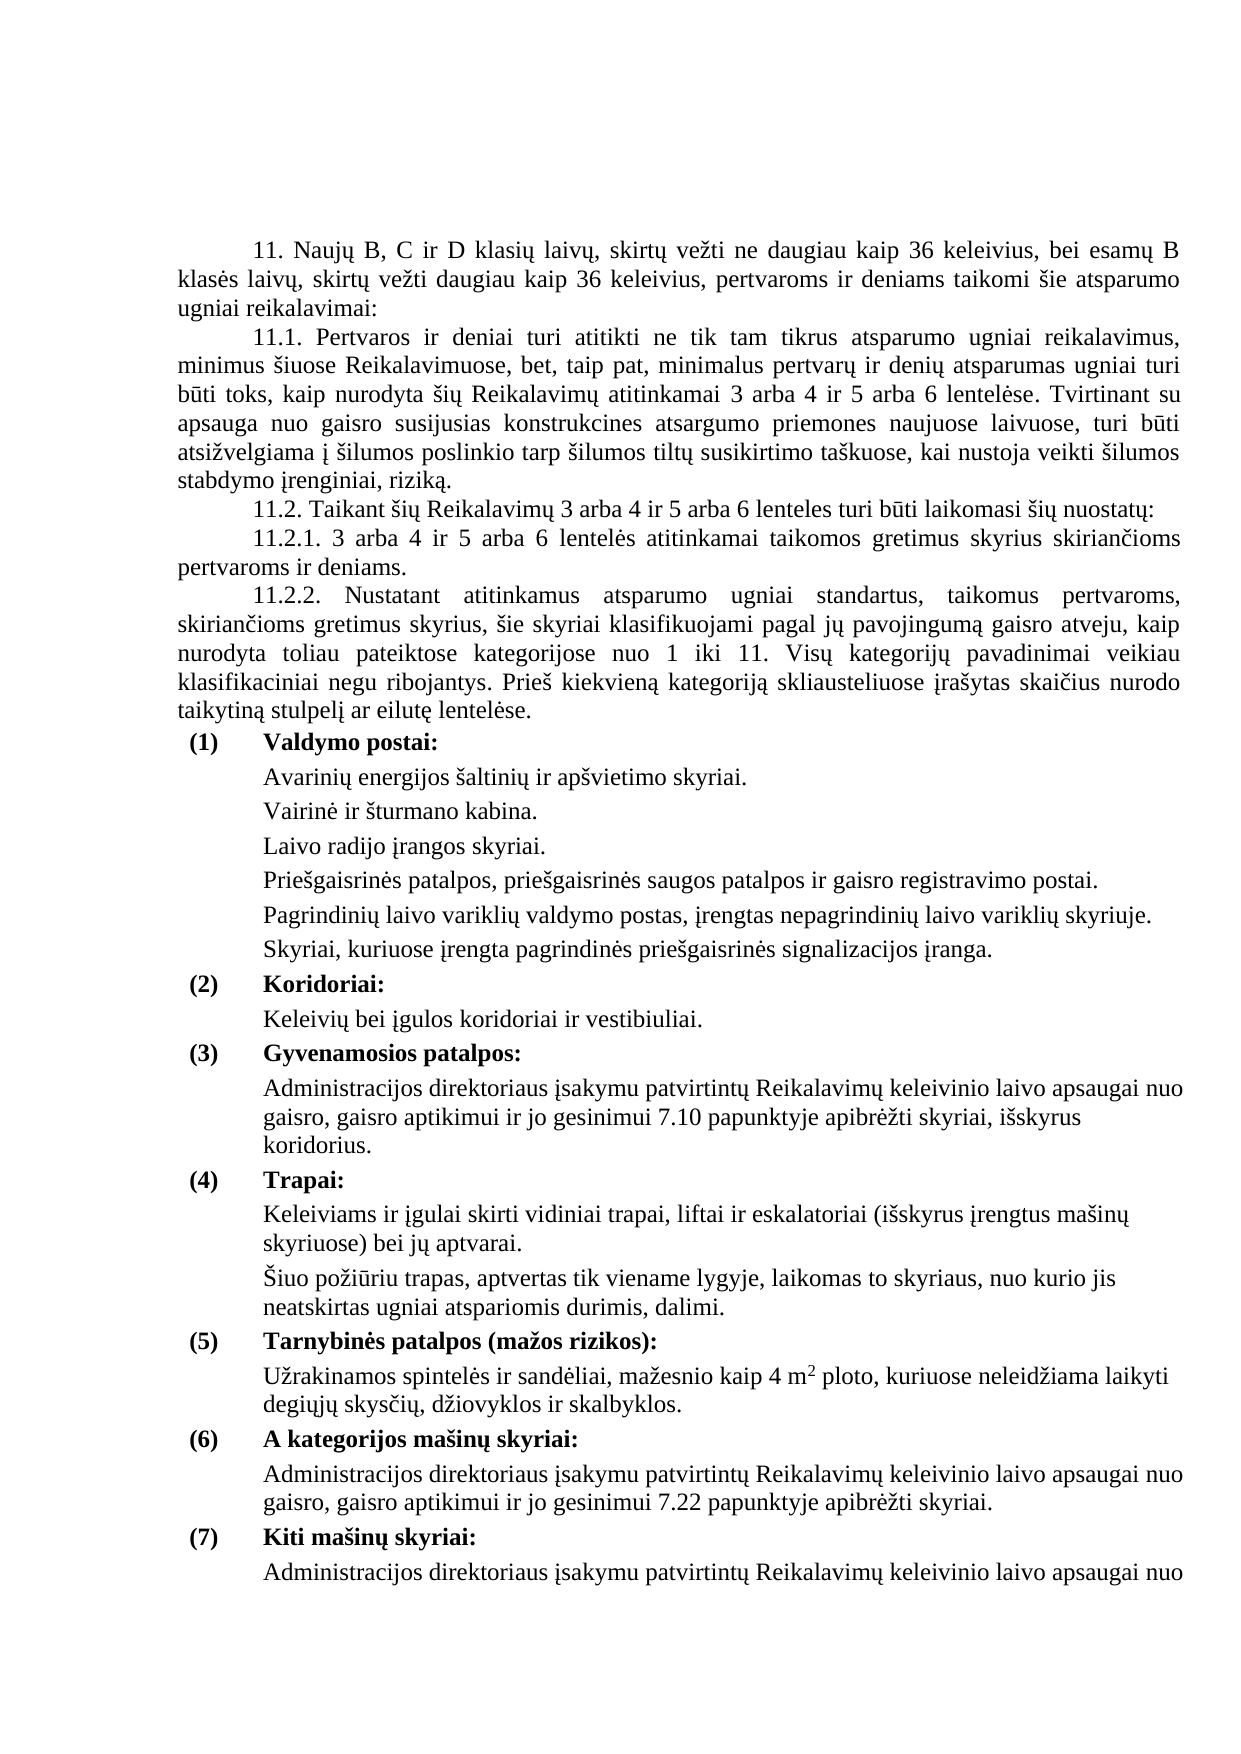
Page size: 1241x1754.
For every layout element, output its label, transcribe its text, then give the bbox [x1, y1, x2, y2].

table_cell [183, 897, 257, 932]
table_cell Administracijos direktoriaus įsakymu patvirtintų Reikalavimų keleivinio laivo apsaugai nuo gaisro, gaisro aptikimui ir jo gesinimui 7.22 papunktyje apibrėžti skyriai. [257, 1456, 1202, 1519]
table_cell [183, 1554, 257, 1588]
table_cell (4) [183, 1162, 257, 1197]
table_cell (7) [183, 1519, 257, 1554]
text 11.1. Pertvaros ir deniai turi atitikti ne tik tam tikrus atsparumo ugniai reikalavimus, minimus šiuose Reikalavimuose, bet, taip pat, minimalus pertvarų ir denių atsparumas ugniai turi būti toks, kaip nurodyta šių Reikalavimų atitinkamai 3 arba 4 ir 5 arba 6 lentelėse. Tvirtinant su apsauga nuo gaisro susijusias konstrukcines atsargumo priemones naujuose laivuose, turi būti atsižvelgiama į šilumos poslinkio tarp šilumos tiltų susikirtimo taškuose, kai nustoja veikti šilumos stabdymo įrenginiai, riziką. [177, 322, 1181, 494]
table_cell Avarinių energijos šaltinių ir apšvietimo skyriai. [257, 759, 1202, 793]
text 11. Naujų B, C ir D klasių laivų, skirtų vežti ne daugiau kaip 36 keleivius, bei esamų B klasės laivų, skirtų vežti daugiau kaip 36 keleivius, pertvaroms ir deniams taikomi šie atsparumo ugniai reikalavimai: [177, 235, 1181, 322]
table_cell [183, 1358, 257, 1421]
table_cell Tarnybinės patalpos (mažos rizikos): [257, 1323, 1202, 1358]
table_cell Administracijos direktoriaus įsakymu patvirtintų Reikalavimų keleivinio laivo apsaugai nuo [257, 1554, 1202, 1588]
table_cell Priešgaisrinės patalpos, priešgaisrinės saugos patalpos ir gaisro registravimo postai. [257, 863, 1202, 897]
table_cell Užrakinamos spintelės ir sandėliai, mažesnio kaip 4 m2 ploto, kuriuose neleidžiama laikyti degiųjų skysčių, džiovyklos ir skalbyklos. [257, 1358, 1202, 1421]
table_cell [183, 863, 257, 897]
table_cell [183, 1070, 257, 1162]
table_cell (3) [183, 1035, 257, 1070]
table_cell [183, 793, 257, 828]
table_cell Kiti mašinų skyriai: [257, 1519, 1202, 1554]
text 11.2.2. Nustatant atitinkamus atsparumo ugniai standartus, taikomus pertvaroms, skiriančioms gretimus skyrius, šie skyriai klasifikuojami pagal jų pavojingumą gaisro atveju, kaip nurodyta toliau pateiktose kategorijose nuo 1 iki 11. Visų kategorijų pavadinimai veikiau klasifikaciniai negu ribojantys. Prieš kiekvieną kategoriją skliausteliuose įrašytas skaičius nurodo taikytiną stulpelį ar eilutę lentelėse. [177, 580, 1181, 724]
table_cell Vairinė ir šturmano kabina. [257, 793, 1202, 828]
table_cell A kategorijos mašinų skyriai: [257, 1421, 1202, 1456]
table_cell Administracijos direktoriaus įsakymu patvirtintų Reikalavimų keleivinio laivo apsaugai nuo gaisro, gaisro aptikimui ir jo gesinimui 7.10 papunktyje apibrėžti skyriai, išskyrus koridorius. [257, 1070, 1202, 1162]
table_cell Pagrindinių laivo variklių valdymo postas, įrengtas nepagrindinių laivo variklių skyriuje. [257, 897, 1202, 932]
table_cell Skyriai, kuriuose įrengta pagrindinės priešgaisrinės signalizacijos įranga. [257, 932, 1202, 966]
table_cell [183, 1197, 257, 1260]
table_cell [183, 1456, 257, 1519]
table_cell Šiuo požiūriu trapas, aptvertas tik viename lygyje, laikomas to skyriaus, nuo kurio jis neatskirtas ugniai atspariomis durimis, dalimi. [257, 1260, 1202, 1323]
table_cell Keleiviams ir įgulai skirti vidiniai trapai, liftai ir eskalatoriai (išskyrus įrengtus mašinų skyriuose) bei jų aptvarai. [257, 1197, 1202, 1260]
text 11.2. Taikant šių Reikalavimų 3 arba 4 ir 5 arba 6 lenteles turi būti laikomasi šių nuostatų: [177, 494, 1181, 523]
table_cell [183, 1260, 257, 1323]
table_cell Laivo radijo įrangos skyriai. [257, 828, 1202, 862]
table_cell Koridoriai: [257, 966, 1202, 1001]
table_cell [183, 1001, 257, 1035]
text 11.2.1. 3 arba 4 ir 5 arba 6 lentelės atitinkamai taikomos gretimus skyrius skiriančioms pertvaroms ir deniams. [177, 523, 1181, 580]
table_cell Trapai: [257, 1162, 1202, 1197]
table_header Valdymo postai: [257, 724, 1202, 759]
table_cell Keleivių bei įgulos koridoriai ir vestibiuliai. [257, 1001, 1202, 1035]
table_cell [183, 759, 257, 793]
table_cell (6) [183, 1421, 257, 1456]
table_cell [183, 932, 257, 966]
table_cell (2) [183, 966, 257, 1001]
table_cell Gyvenamosios patalpos: [257, 1035, 1202, 1070]
table_cell [183, 828, 257, 862]
table_header (1) [183, 724, 257, 759]
table_cell (5) [183, 1323, 257, 1358]
